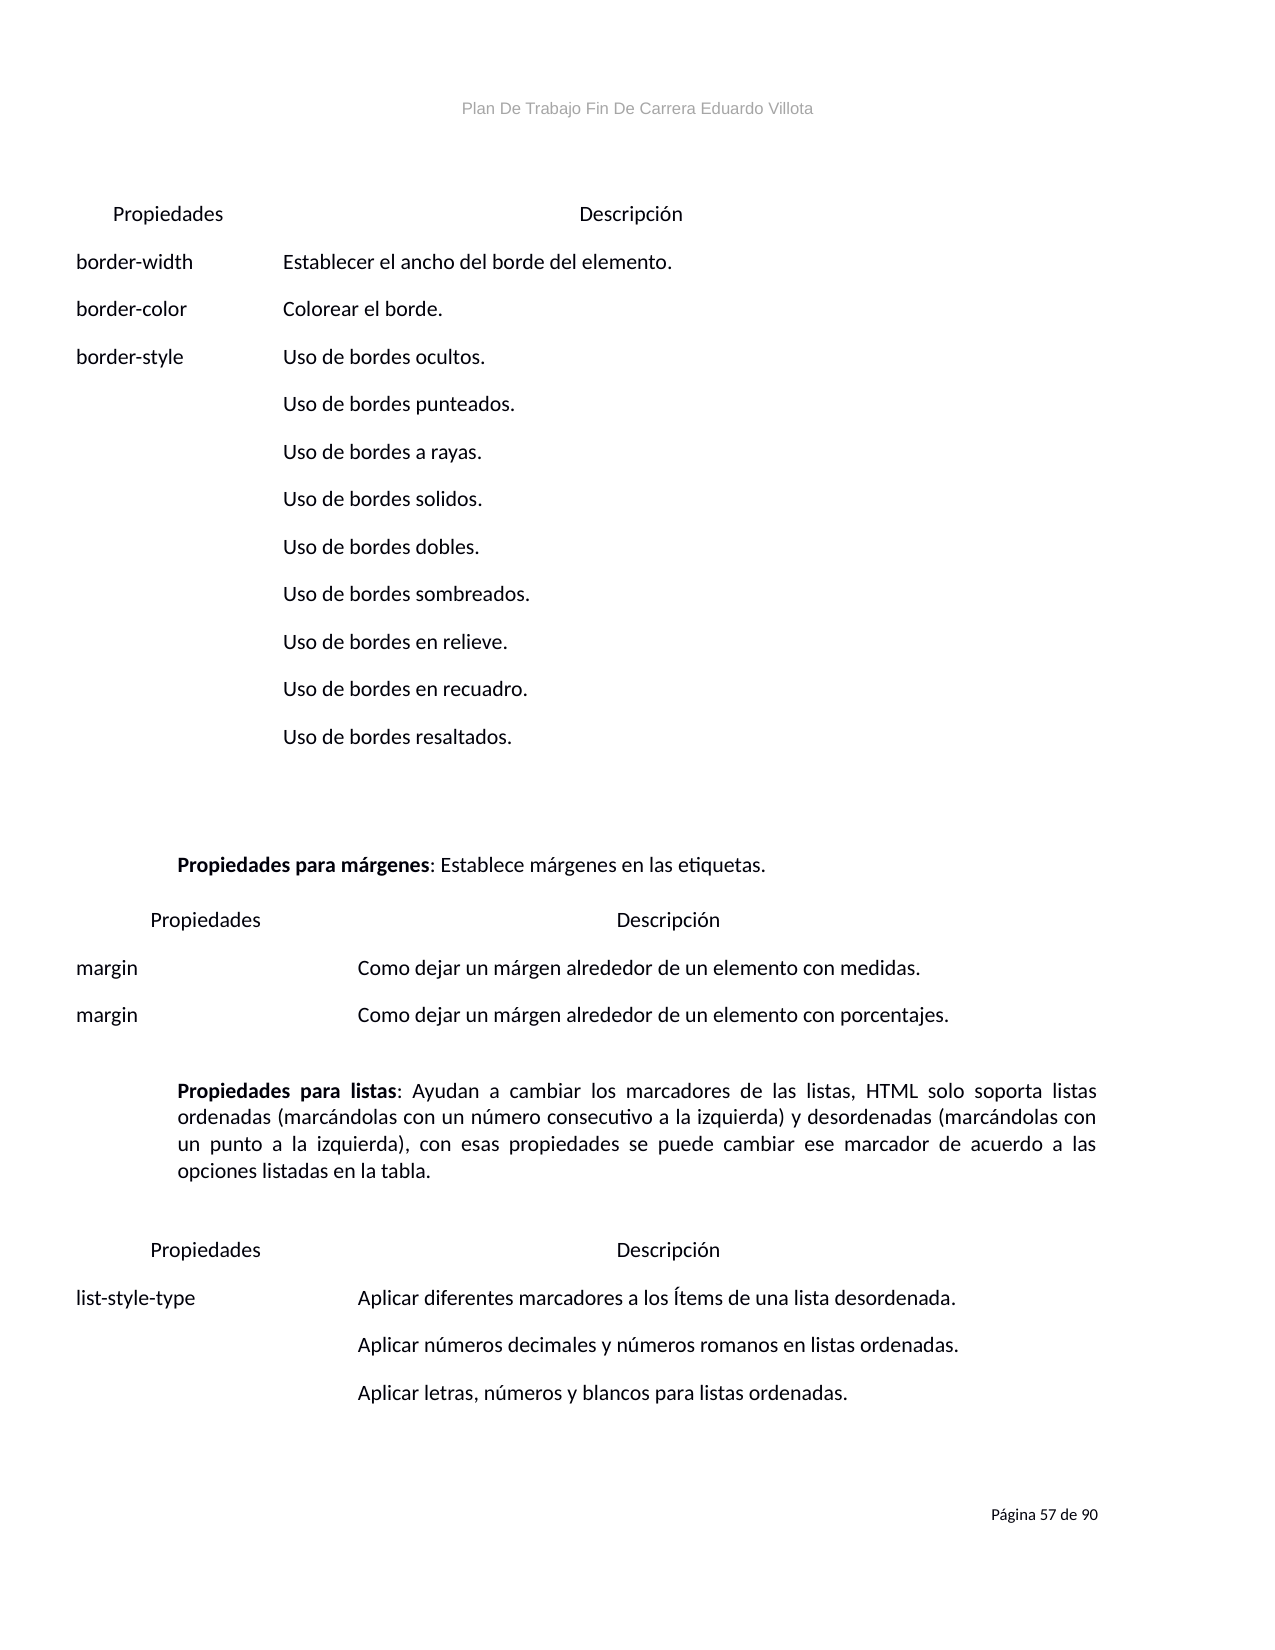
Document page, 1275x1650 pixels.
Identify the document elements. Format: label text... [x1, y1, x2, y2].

table_header Propiedades [65, 906, 346, 954]
table_cell border-width [65, 248, 272, 296]
table_cell Como dejar un márgen alrededor de un elemento con medidas. [346, 954, 990, 1001]
table_cell Uso de bordes solidos. [272, 486, 990, 533]
table_cell Uso de bordes punteados. [272, 391, 990, 438]
table_header Descripción [346, 1237, 990, 1284]
table_cell Aplicar diferentes marcadores a los Ítems de una lista desordenada. [346, 1284, 990, 1332]
table_header Propiedades [65, 1237, 346, 1284]
table_header Descripción [272, 201, 990, 248]
table_header Propiedades [65, 201, 272, 248]
table_header Descripción [346, 906, 990, 954]
table_cell margin [65, 954, 346, 1001]
table_cell Uso de bordes sombreados. [272, 581, 990, 628]
table_cell border-style [65, 343, 272, 771]
table_cell border-color [65, 296, 272, 343]
table_cell Uso de bordes dobles. [272, 533, 990, 581]
text Propiedades para márgenes: Establece márgenes en las etiquetas. [177, 852, 1098, 878]
table_cell Aplicar números decimales y números romanos en listas ordenadas. [346, 1332, 990, 1379]
table_cell Como dejar un márgen alrededor de un elemento con porcentajes. [346, 1001, 990, 1049]
table_cell Aplicar letras, números y blancos para listas ordenadas. [346, 1379, 990, 1427]
table_cell Uso de bordes ocultos. [272, 343, 990, 391]
table_cell Uso de bordes en recuadro. [272, 676, 990, 723]
table_cell Colorear el borde. [272, 296, 990, 343]
table_cell list-style-type [65, 1284, 346, 1427]
table_cell Uso de bordes en relieve. [272, 628, 990, 676]
table_cell Uso de bordes a rayas. [272, 438, 990, 486]
text Propiedades para listas: Ayudan a cambiar los marcadores de las listas, HTML solo soporta listas ordenadas (marcándolas con un número consecutivo a la izquierda) y desordenadas (marcándolas con un punto a la izquierda), con esas propiedades se puede cambiar ese marcador de acuerdo a las opciones listadas en la tabla. [177, 1077, 1098, 1183]
table_cell Establecer el ancho del borde del elemento. [272, 248, 990, 296]
table_cell Uso de bordes resaltados. [272, 723, 990, 771]
table_cell margin [65, 1001, 346, 1049]
